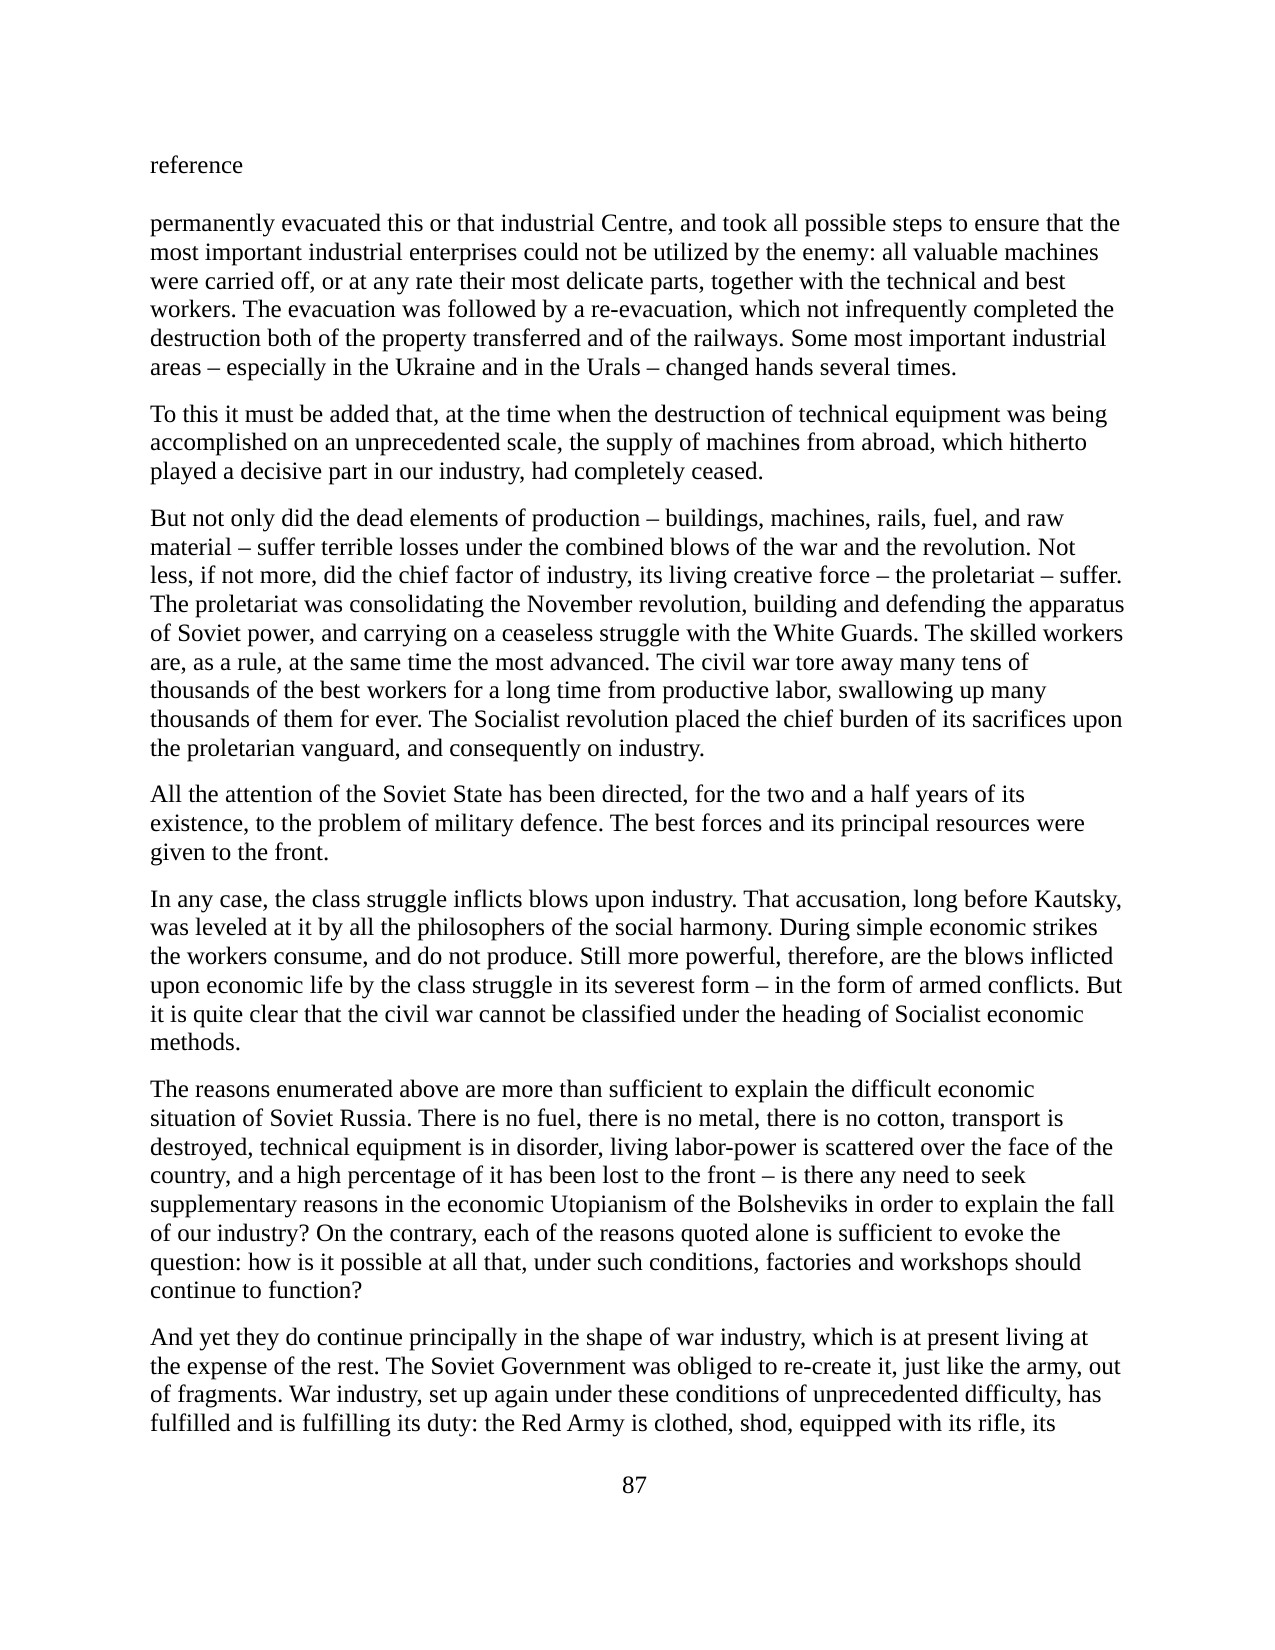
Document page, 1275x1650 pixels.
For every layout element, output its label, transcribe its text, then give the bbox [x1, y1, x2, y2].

text The reasons enumerated above are more than sufficient to explain the difficult economic situation of Soviet Russia. There is no fuel, there is no metal, there is no cotton, transport is destroyed, technical equipment is in disorder, living labor-power is scattered over the face of the country, and a high percentage of it has been lost to the front – is there any need to seek supplementary reasons in the economic Utopianism of the Bolsheviks in order to explain the fall of our industry? On the contrary, each of the reasons quoted alone is sufficient to evoke the question: how is it possible at all that, under such conditions, factories and workshops should continue to function? [150, 1074, 1125, 1304]
text permanently evacuated this or that industrial Centre, and took all possible steps to ensure that the most important industrial enterprises could not be utilized by the enemy: all valuable machines were carried off, or at any rate their most delicate parts, together with the technical and best workers. The evacuation was followed by a re-evacuation, which not infrequently completed the destruction both of the property transferred and of the railways. Some most important industrial areas – especially in the Ukraine and in the Urals – changed hands several times. [150, 208, 1125, 381]
text To this it must be added that, at the time when the destruction of technical equipment was being accomplished on an unprecedented scale, the supply of machines from abroad, which hitherto played a decisive part in our industry, had completely ceased. [150, 399, 1125, 485]
text And yet they do continue principally in the shape of war industry, which is at present living at the expense of the rest. The Soviet Government was obliged to re-create it, just like the army, out of fragments. War industry, set up again under these conditions of unprecedented difficulty, has fulfilled and is fulfilling its duty: the Red Army is clothed, shod, equipped with its rifle, its [150, 1322, 1125, 1437]
text But not only did the dead elements of production – buildings, machines, rails, fuel, and raw material – suffer terrible losses under the combined blows of the war and the revolution. Not less, if not more, did the chief factor of industry, its living creative force – the proletariat – suffer. The proletariat was consolidating the November revolution, building and defending the apparatus of Soviet power, and carrying on a ceaseless struggle with the White Guards. The skilled workers are, as a rule, at the same time the most advanced. The civil war tore away many tens of thousands of the best workers for a long time from productive labor, swallowing up many thousands of them for ever. The Socialist revolution placed the chief burden of its sacrifices upon the proletarian vanguard, and consequently on industry. [150, 503, 1125, 762]
text In any case, the class struggle inflicts blows upon industry. That accusation, long before Kautsky, was leveled at it by all the philosophers of the social harmony. During simple economic strikes the workers consume, and do not produce. Still more powerful, therefore, are the blows inflicted upon economic life by the class struggle in its severest form – in the form of armed conflicts. But it is quite clear that the civil war cannot be classified under the heading of Socialist economic methods. [150, 884, 1125, 1056]
text All the attention of the Soviet State has been directed, for the two and a half years of its existence, to the problem of military defence. The best forces and its principal resources were given to the front. [150, 779, 1125, 866]
